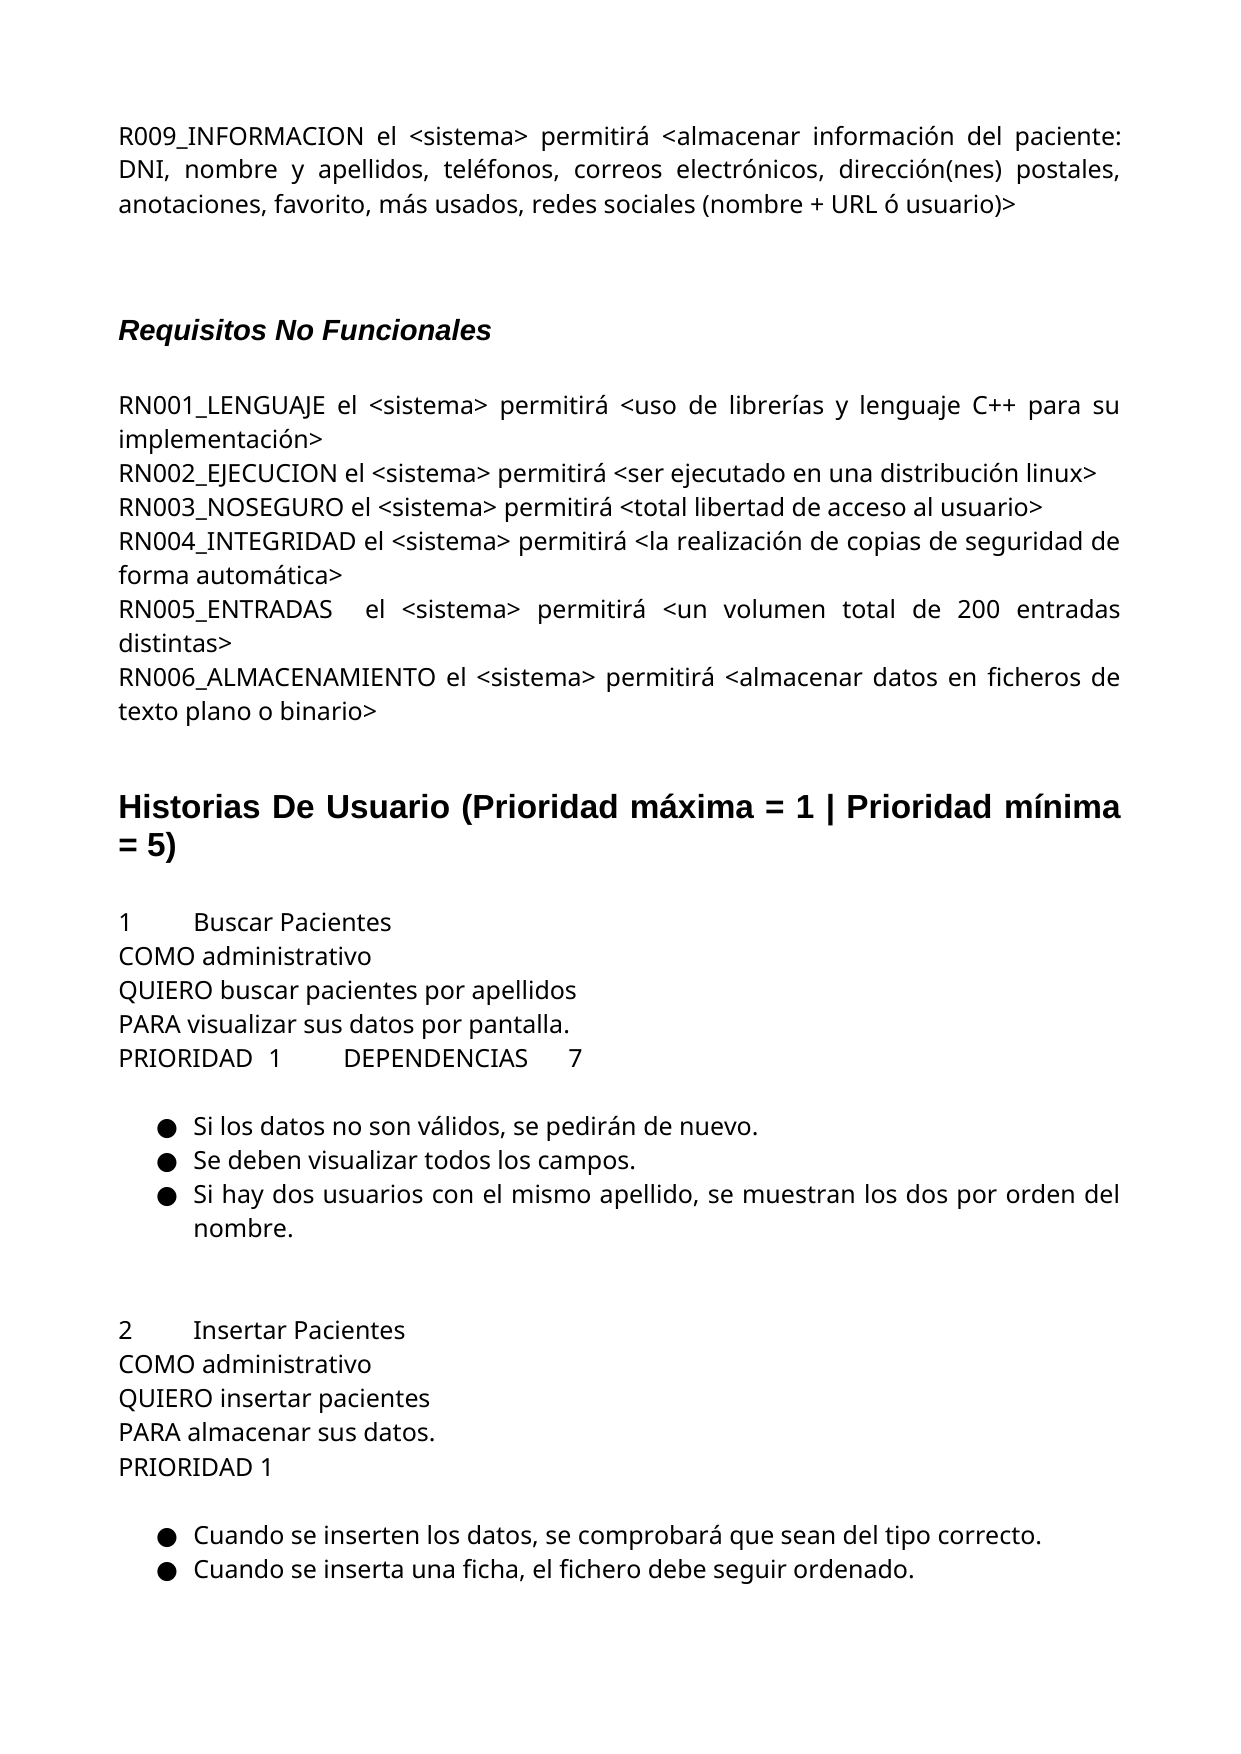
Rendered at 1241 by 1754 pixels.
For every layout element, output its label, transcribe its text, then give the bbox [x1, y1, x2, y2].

text RN001_LENGUAJE el <sistema> permitirá <uso de librerías y lenguaje C++ para su implementación> [118, 387, 1122, 455]
text RN003_NOSEGURO el <sistema> permitirá <total libertad de acceso al usuario> [118, 489, 1122, 523]
text RN005_ENTRADAS el <sistema> permitirá <un volumen total de 200 entradas distintas> [118, 592, 1122, 660]
list Cuando se inserta una ficha, el fichero debe seguir ordenado. [156, 1551, 1122, 1585]
text PARA almacenar sus datos. [118, 1415, 1122, 1449]
subtitle Requisitos No Funcionales [118, 313, 1122, 347]
text COMO administrativo [118, 938, 1122, 972]
text PRIORIDAD 1 [118, 1449, 1122, 1483]
text 1 Buscar Pacientes [118, 904, 1122, 938]
text RN002_EJECUCION el <sistema> permitirá <ser ejecutado en una distribución linux> [118, 455, 1122, 489]
text COMO administrativo [118, 1347, 1122, 1381]
text PARA visualizar sus datos por pantalla. [118, 1006, 1122, 1040]
text QUIERO insertar pacientes [118, 1381, 1122, 1415]
text R009_INFORMACION el <sistema> permitirá <almacenar información del paciente: DNI, nombre y apellidos, teléfonos, correos electrónicos, dirección(nes) postales, anotaciones, favorito, más usados, redes sociales (nombre + URL ó usuario)> [118, 118, 1122, 220]
subtitle Historias De Usuario (Prioridad máxima = 1 | Prioridad mínima = 5) [118, 787, 1122, 864]
list Si hay dos usuarios con el mismo apellido, se muestran los dos por orden del nombre. [156, 1177, 1122, 1245]
text PRIORIDAD 1 DEPENDENCIAS 7 [118, 1040, 1122, 1074]
text 2 Insertar Pacientes [118, 1313, 1122, 1347]
list Si los datos no son válidos, se pedirán de nuevo. [156, 1108, 1122, 1143]
list Cuando se inserten los datos, se comprobará que sean del tipo correcto. [156, 1517, 1122, 1551]
list Se deben visualizar todos los campos. [156, 1143, 1122, 1177]
text RN006_ALMACENAMIENTO el <sistema> permitirá <almacenar datos en ficheros de texto plano o binario> [118, 660, 1122, 728]
text RN004_INTEGRIDAD el <sistema> permitirá <la realización de copias de seguridad de forma automática> [118, 523, 1122, 592]
text QUIERO buscar pacientes por apellidos [118, 972, 1122, 1006]
